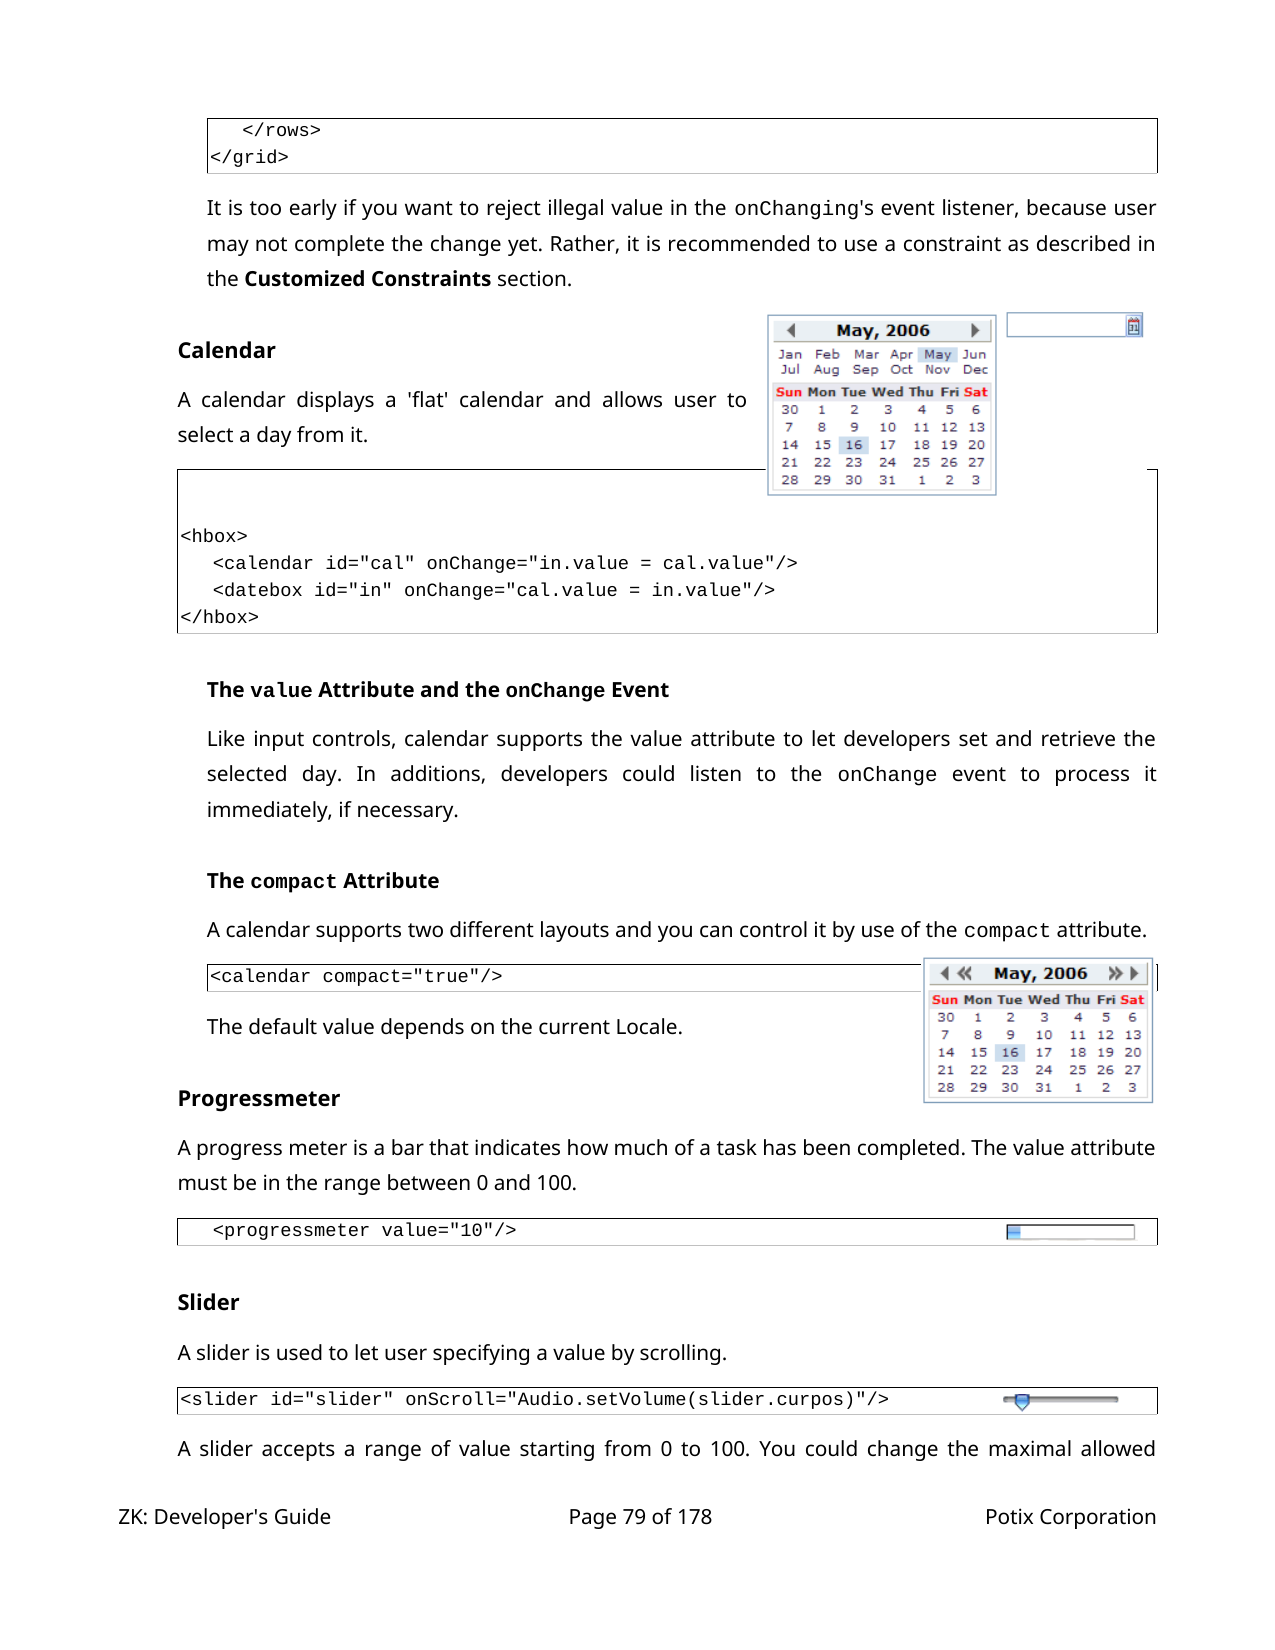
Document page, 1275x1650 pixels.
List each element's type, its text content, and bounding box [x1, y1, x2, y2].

text </rows> [208, 119, 1157, 142]
picture [1003, 1222, 1138, 1241]
text The default value depends on the current Locale. [207, 1012, 921, 1040]
text A calendar displays a 'flat' calendar and allows user to select a day from it. [177, 385, 765, 449]
subtitle The value Attribute and the onChange Event [207, 675, 1157, 704]
picture [1001, 1393, 1123, 1412]
text <datebox id="in" onChange="cal.value = in.value"/> [178, 578, 1157, 602]
text A calendar supports two different layouts and you can control it by use of the compact attribute. [207, 915, 1157, 943]
subtitle [1147, 335, 1157, 365]
picture [765, 311, 1147, 497]
text A slider is used to let user specifying a value by scrolling. [177, 1338, 1157, 1366]
text <calendar compact="true"/> [208, 965, 921, 991]
picture [921, 954, 1157, 1107]
text Like input controls, calendar supports the value attribute to let developers set and retrieve the selected day. In additions, developers could listen to the onChange event to process it immediately, if necessary. [207, 724, 1157, 823]
text A progress meter is a bar that indicates how much of a task has been completed. The value attribute must be in the range between 0 and 100. [177, 1133, 1157, 1197]
text <hbox> [178, 524, 1157, 548]
text </hbox> [178, 605, 1157, 633]
text </grid> [208, 145, 1157, 173]
text <slider id="slider" onScroll="Audio.setVolume(slider.curpos)"/> [178, 1388, 1157, 1414]
subtitle Progressmeter [177, 1083, 1157, 1113]
text <progressmeter value="10"/> [178, 1219, 1157, 1245]
text <calendar id="cal" onChange="in.value = cal.value"/> [178, 551, 1157, 575]
subtitle The compact Attribute [207, 866, 1157, 894]
subtitle Slider [177, 1287, 1157, 1317]
subtitle Calendar [177, 335, 765, 365]
text A slider accepts a range of value starting from 0 to 100. You could change the maximal allowed [177, 1434, 1157, 1463]
text It is too early if you want to reject illegal value in the onChanging's event listener, because user may not complete the change yet. Rather, it is recommended to use a constraint as described in the Customized Constraints section. [207, 193, 1157, 292]
